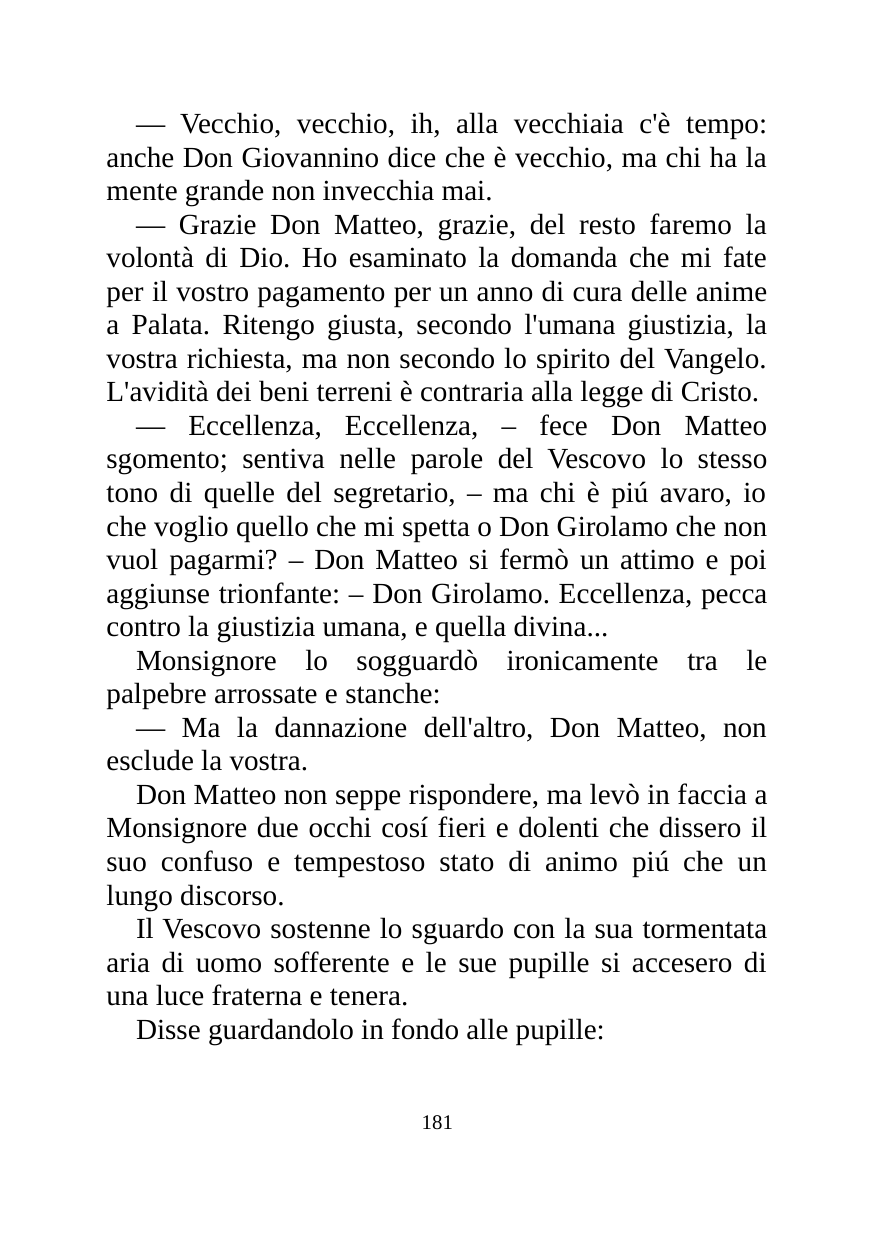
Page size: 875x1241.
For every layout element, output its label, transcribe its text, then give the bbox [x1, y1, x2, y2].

text Don Matteo non seppe rispondere, ma levò in faccia a Monsignore due occhi cosí fieri e dolenti che dissero il suo confuso e tempestoso stato di animo piú che un lungo discorso. [106, 777, 768, 911]
text — Vecchio, vecchio, ih, alla vecchiaia c'è tempo: anche Don Giovannino dice che è vecchio, ma chi ha la mente grande non invecchia mai. [106, 106, 768, 207]
text Disse guardandolo in fondo alle pupille: [106, 1012, 768, 1045]
text — Grazie Don Matteo, grazie, del resto faremo la volontà di Dio. Ho esaminato la domanda che mi fate per il vostro pagamento per un anno di cura delle anime a Palata. Ritengo giusta, secondo l'umana giustizia, la vostra richiesta, ma non secondo lo spirito del Vangelo. L'avidità dei beni terreni è contraria alla legge di Cristo. [106, 207, 768, 408]
text — Ma la dannazione dell'altro, Don Matteo, non esclude la vostra. [106, 710, 768, 777]
text Il Vescovo sostenne lo sguardo con la sua tormentata aria di uomo sofferente e le sue pupille si accesero di una luce fraterna e tenera. [106, 911, 768, 1012]
text — Eccellenza, Eccellenza, – fece Don Matteo sgomento; sentiva nelle parole del Vescovo lo stesso tono di quelle del segretario, – ma chi è piú avaro, io che voglio quello che mi spetta o Don Girolamo che non vuol pagarmi? – Don Matteo si fermò un attimo e poi aggiunse trionfante: – Don Girolamo. Eccellenza, pecca contro la giustizia umana, e quella divina... [106, 408, 768, 643]
text Monsignore lo sogguardò ironicamente tra le palpebre arrossate e stanche: [106, 643, 768, 710]
